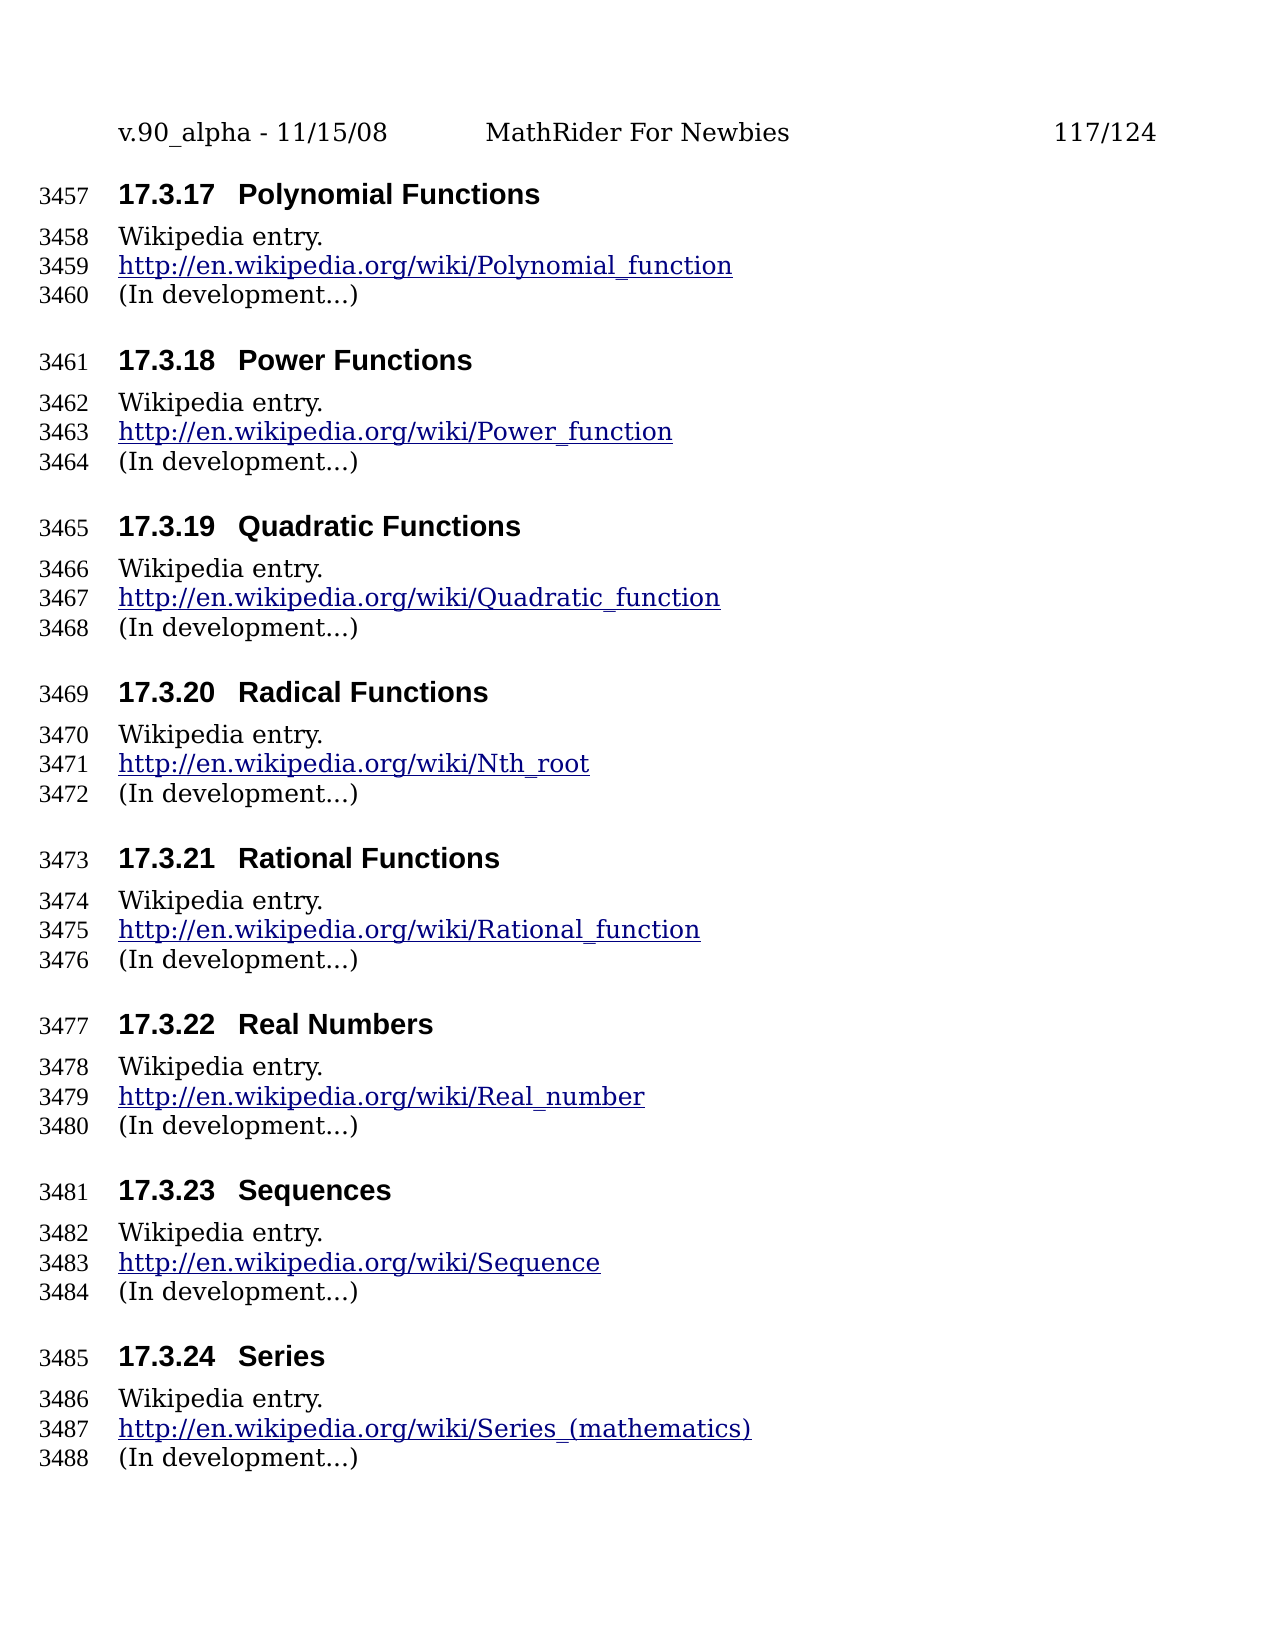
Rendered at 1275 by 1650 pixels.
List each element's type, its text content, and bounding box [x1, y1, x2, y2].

text Wikipedia entry. [118, 554, 1157, 583]
text (In development...) [118, 1443, 1157, 1472]
text (In development...) [118, 447, 1157, 476]
subtitle Rational Functions [118, 841, 1157, 874]
subtitle Series [118, 1339, 1157, 1373]
text Wikipedia entry. [118, 388, 1157, 417]
text http://en.wikipedia.org/wiki/Real_number [118, 1082, 1157, 1111]
text (In development...) [118, 1277, 1157, 1306]
text http://en.wikipedia.org/wiki/Power_function [118, 417, 1157, 447]
text http://en.wikipedia.org/wiki/Sequence [118, 1248, 1157, 1277]
text http://en.wikipedia.org/wiki/Nth_root [118, 749, 1157, 779]
text Wikipedia entry. [118, 720, 1157, 749]
text http://en.wikipedia.org/wiki/Polynomial_function [118, 251, 1157, 281]
subtitle Power Functions [118, 343, 1157, 376]
text Wikipedia entry. [118, 1384, 1157, 1414]
subtitle Radical Functions [118, 675, 1157, 708]
text Wikipedia entry. [118, 1218, 1157, 1248]
subtitle Real Numbers [118, 1007, 1157, 1041]
text (In development...) [118, 779, 1157, 808]
text Wikipedia entry. [118, 222, 1157, 251]
text http://en.wikipedia.org/wiki/Rational_function [118, 916, 1157, 945]
text http://en.wikipedia.org/wiki/Quadratic_function [118, 583, 1157, 613]
text (In development...) [118, 613, 1157, 642]
text Wikipedia entry. [118, 886, 1157, 916]
text (In development...) [118, 1111, 1157, 1140]
subtitle Sequences [118, 1173, 1157, 1207]
text Wikipedia entry. [118, 1052, 1157, 1082]
subtitle Polynomial Functions [118, 177, 1157, 210]
text http://en.wikipedia.org/wiki/Series_(mathematics) [118, 1414, 1157, 1443]
text (In development...) [118, 945, 1157, 974]
subtitle Quadratic Functions [118, 509, 1157, 542]
text (In development...) [118, 281, 1157, 310]
